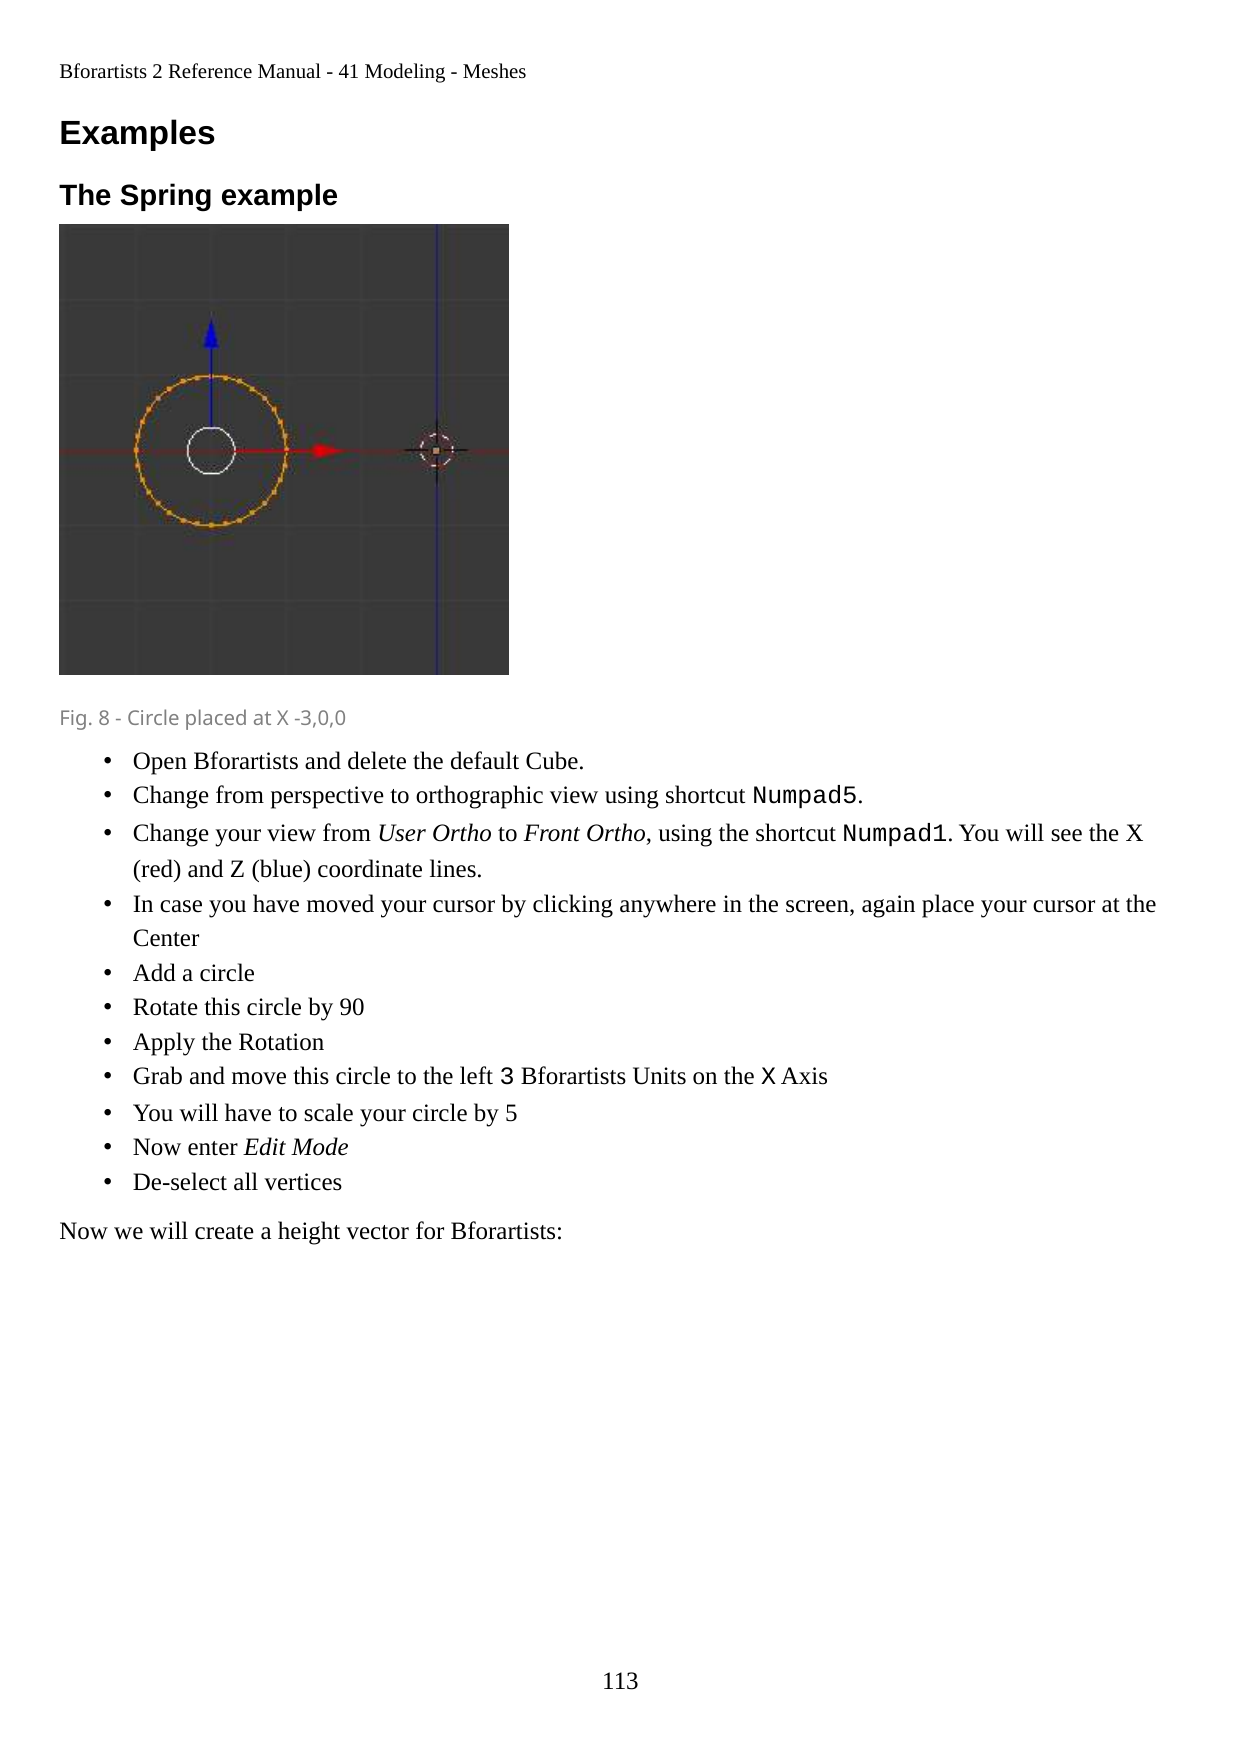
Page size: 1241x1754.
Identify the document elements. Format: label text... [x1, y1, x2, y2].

list In case you have moved your cursor by clicking anywhere in the screen, again place your cursor at the Center [103, 889, 1181, 952]
list Add a circle [103, 958, 1181, 986]
subtitle The Spring example [59, 178, 1181, 212]
list De-select all vertices [103, 1167, 1181, 1196]
list Grab and move this circle to the left 3 Bforartists Units on the X Axis [103, 1061, 1181, 1092]
list Open Bforartists and delete the default Cube. [103, 746, 1181, 775]
text Fig. 8 - Circle placed at X -3,0,0 [59, 700, 1181, 732]
list Change from perspective to orthographic view using shortcut Numpad5. [103, 781, 1181, 811]
list Now enter Edit Mode [103, 1132, 1181, 1161]
list Change your view from User Ortho to Front Ortho, using the shortcut Numpad1. You will see the X (red) and Z (blue) coordinate lines. [103, 818, 1181, 883]
picture [59, 224, 509, 675]
list Apply the Rotation [103, 1027, 1181, 1055]
list Rotate this circle by 90 [103, 992, 1181, 1021]
subtitle Examples [59, 113, 1181, 151]
text Now we will create a height vector for Bforartists: [59, 1216, 1181, 1245]
list You will have to scale your circle by 5 [103, 1098, 1181, 1127]
